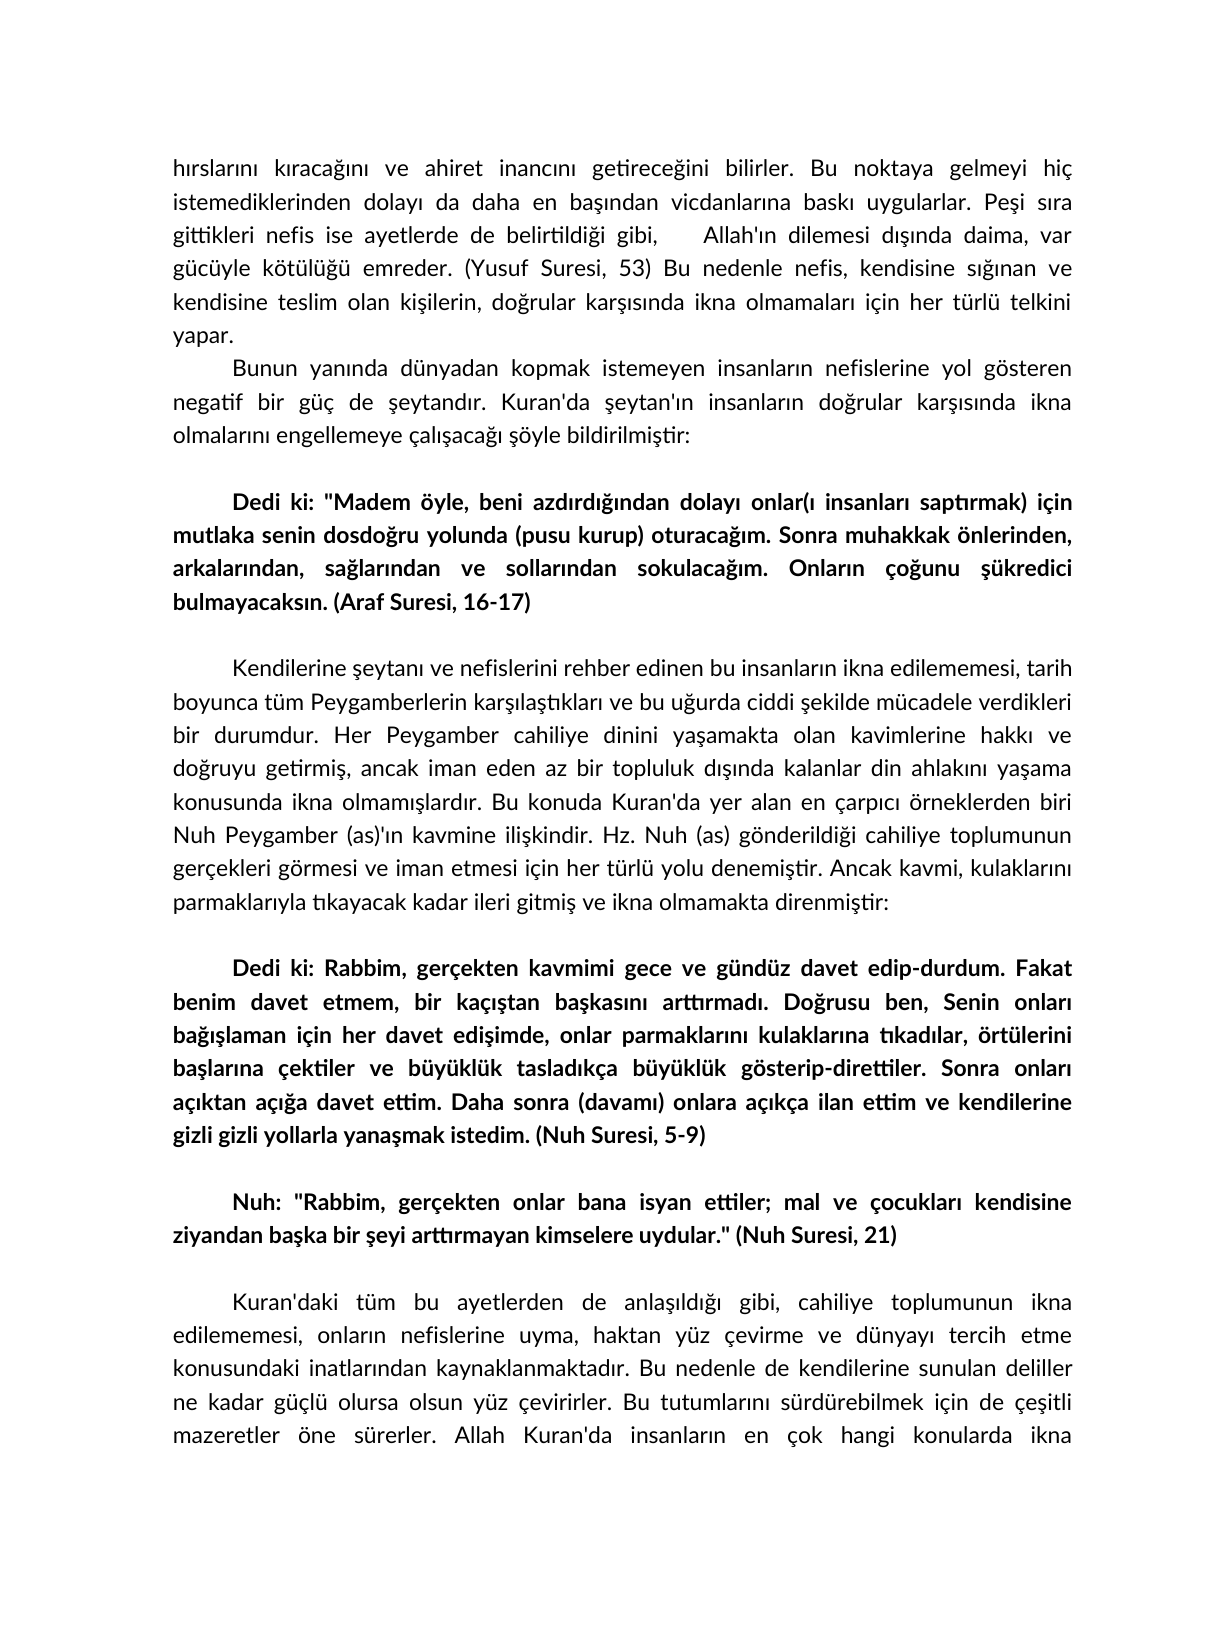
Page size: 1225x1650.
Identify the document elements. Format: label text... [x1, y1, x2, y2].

text Kendilerine şeytanı ve nefislerini rehber edinen bu insanların ikna edilememesi, tarih boyunca tüm Peygamberlerin karşılaştıkları ve bu uğurda ciddi şekilde mücadele verdikleri bir durumdur. Her Peygamber cahiliye dinini yaşamakta olan kavimlerine hakkı ve doğruyu getirmiş, ancak iman eden az bir topluluk dışında kalanlar din ahlakını yaşama konusunda ikna olmamışlardır. Bu konuda Kuran'da yer alan en çarpıcı örneklerden biri Nuh Peygamber (as)'ın kavmine ilişkindir. Hz. Nuh (as) gönderildiği cahiliye toplumunun gerçekleri görmesi ve iman etmesi için her türlü yolu denemiştir. Ancak kavmi, kulaklarını parmaklarıyla tıkayacak kadar ileri gitmiş ve ikna olmamakta direnmiştir: [173, 650, 1073, 917]
text Nuh: "Rabbim, gerçekten onlar bana isyan ettiler; mal ve çocukları kendisine ziyandan başka bir şeyi arttırmayan kimselere uydular." (Nuh Suresi, 21) [173, 1183, 1073, 1250]
text Kuran'daki tüm bu ayetlerden de anlaşıldığı gibi, cahiliye toplumunun ikna edilememesi, onların nefislerine uyma, haktan yüz çevirme ve dünyayı tercih etme konusundaki inatlarından kaynaklanmaktadır. Bu nedenle de kendilerine sunulan deliller ne kadar güçlü olursa olsun yüz çevirirler. Bu tutumlarını sürdürebilmek için de çeşitli mazeretler öne sürerler. Allah Kuran'da insanların en çok hangi konularda ikna [173, 1283, 1073, 1450]
text Dedi ki: "Madem öyle, beni azdırdığından dolayı onlar(ı insanları saptırmak) için mutlaka senin dosdoğru yolunda (pusu kurup) oturacağım. Sonra muhakkak önlerinden, arkalarından, sağlarından ve sollarından sokulacağım. Onların çoğunu şükredici bulmayacaksın. (Araf Suresi, 16-17) [173, 483, 1073, 617]
text hırslarını kıracağını ve ahiret inancını getireceğini bilirler. Bu noktaya gelmeyi hiç istemediklerinden dolayı da daha en başından vicdanlarına baskı uygularlar. Peşi sıra gittikleri nefis ise ayetlerde de belirtildiği gibi, Allah'ın dilemesi dışında daima, var gücüyle kötülüğü emreder. (Yusuf Suresi, 53) Bu nedenle nefis, kendisine sığınan ve kendisine teslim olan kişilerin, doğrular karşısında ikna olmamaları için her türlü telkini yapar. [173, 150, 1073, 350]
text Bunun yanında dünyadan kopmak istemeyen insanların nefislerine yol gösteren negatif bir güç de şeytandır. Kuran'da şeytan'ın insanların doğrular karşısında ikna olmalarını engellemeye çalışacağı şöyle bildirilmiştir: [173, 350, 1073, 450]
text Dedi ki: Rabbim, gerçekten kavmimi gece ve gündüz davet edip-durdum. Fakat benim davet etmem, bir kaçıştan başkasını arttırmadı. Doğrusu ben, Senin onları bağışlaman için her davet edişimde, onlar parmaklarını kulaklarına tıkadılar, örtülerini başlarına çektiler ve büyüklük tasladıkça büyüklük gösterip-direttiler. Sonra onları açıktan açığa davet ettim. Daha sonra (davamı) onlara açıkça ilan ettim ve kendilerine gizli gizli yollarla yanaşmak istedim. (Nuh Suresi, 5-9) [173, 950, 1073, 1150]
